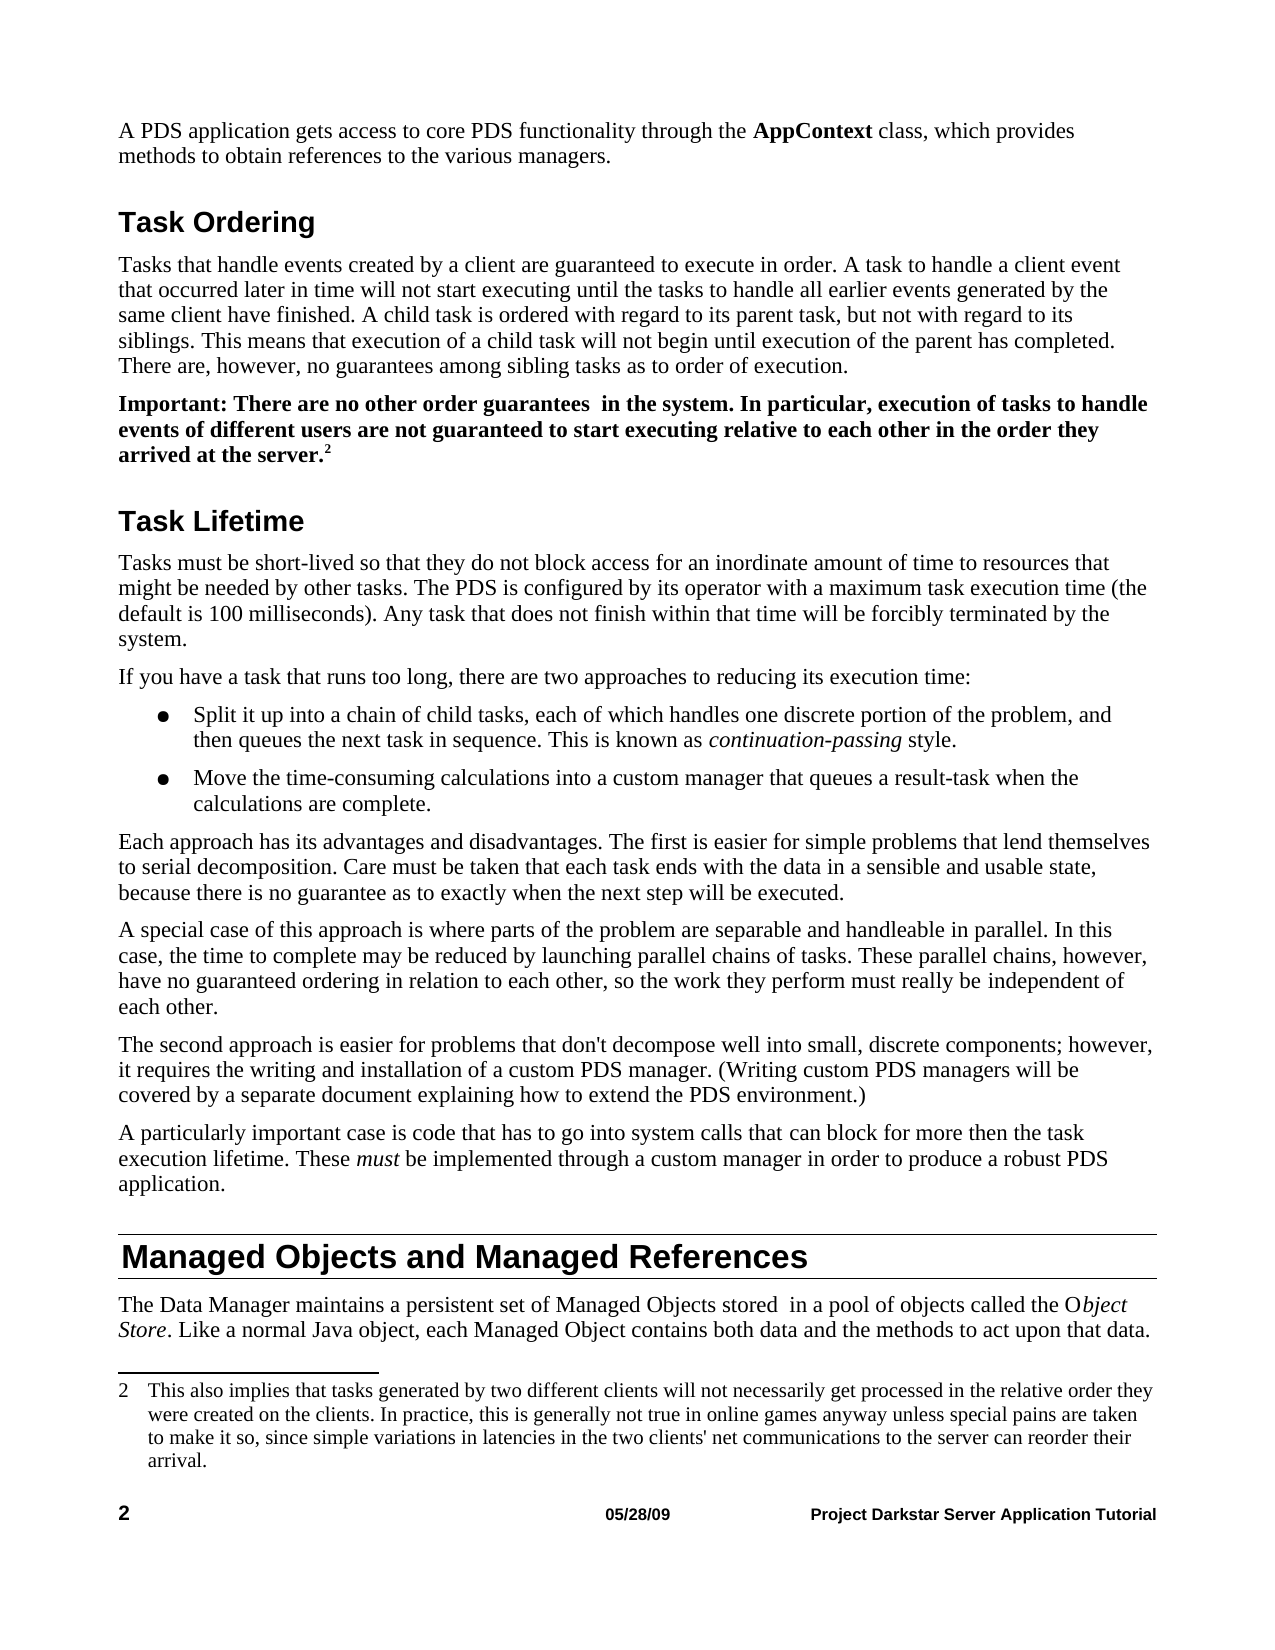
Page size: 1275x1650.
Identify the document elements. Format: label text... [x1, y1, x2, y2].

text A special case of this approach is where parts of the problem are separable and handleable in parallel. In this case, the time to complete may be reduced by launching parallel chains of tasks. These parallel chains, however, have no guaranteed ordering in relation to each other, so the work they perform must really be independent of each other. [118, 917, 1157, 1019]
text The second approach is easier for problems that don't decompose well into small, discrete components; however, it requires the writing and installation of a custom PDS manager. (Writing custom PDS managers will be covered by a separate document explaining how to extend the PDS environment.) [118, 1032, 1157, 1108]
text A PDS application gets access to core PDS functionality through the AppContext class, which provides methods to obtain references to the various managers. [118, 118, 1157, 169]
text This also implies that tasks generated by two different clients will not necessarily get processed in the relative order they were created on the clients. In practice, this is generally not true in online games anyway unless special pains are taken to make it so, since simple variations in latencies in the two clients' net communications to the server can reorder their arrival. [118, 1379, 1157, 1472]
list Split it up into a chain of child tasks, each of which handles one discrete portion of the problem, and then queues the next task in sequence. This is known as continuation-passing style. [156, 702, 1157, 753]
list Move the time-consuming calculations into a custom manager that queues a result-task when the calculations are complete. [156, 765, 1157, 816]
text Tasks must be short-lived so that they do not block access for an inordinate amount of time to resources that might be needed by other tasks. The PDS is configured by its operator with a maximum task execution time (the default is 100 milliseconds). Any task that does not finish within that time will be forcibly terminated by the system. [118, 550, 1157, 652]
subtitle Task Ordering [118, 206, 1157, 239]
text A particularly important case is code that has to go into system calls that can block for more then the task execution lifetime. These must be implemented through a custom manager in order to produce a robust PDS application. [118, 1120, 1157, 1197]
text Important: There are no other order guarantees in the system. In particular, execution of tasks to handle events of different users are not guaranteed to start executing relative to each other in the order they arrived at the server. [118, 391, 1157, 467]
subtitle Task Lifetime [118, 505, 1157, 537]
text If you have a task that runs too long, there are two approaches to reducing its execution time: [118, 664, 1157, 689]
text Tasks that handle events created by a client are guaranteed to execute in order. A task to handle a client event that occurred later in time will not start executing until the tasks to handle all earlier events generated by the same client have finished. A child task is ordered with regard to its parent task, but not with regard to its siblings. This means that execution of a child task will not begin until execution of the parent has completed. There are, however, no guarantees among sibling tasks as to order of execution. [118, 252, 1157, 379]
text The Data Manager maintains a persistent set of Managed Objects stored in a pool of objects called the Object Store. Like a normal Java object, each Managed Object contains both data and the methods to act upon that data. [118, 1292, 1157, 1343]
subtitle Managed Objects and Managed References [118, 1235, 1157, 1278]
text Each approach has its advantages and disadvantages. The first is easier for simple problems that lend themselves to serial decomposition. Care must be taken that each task ends with the data in a sensible and usable state, because there is no guarantee as to exactly when the next step will be executed. [118, 829, 1157, 905]
